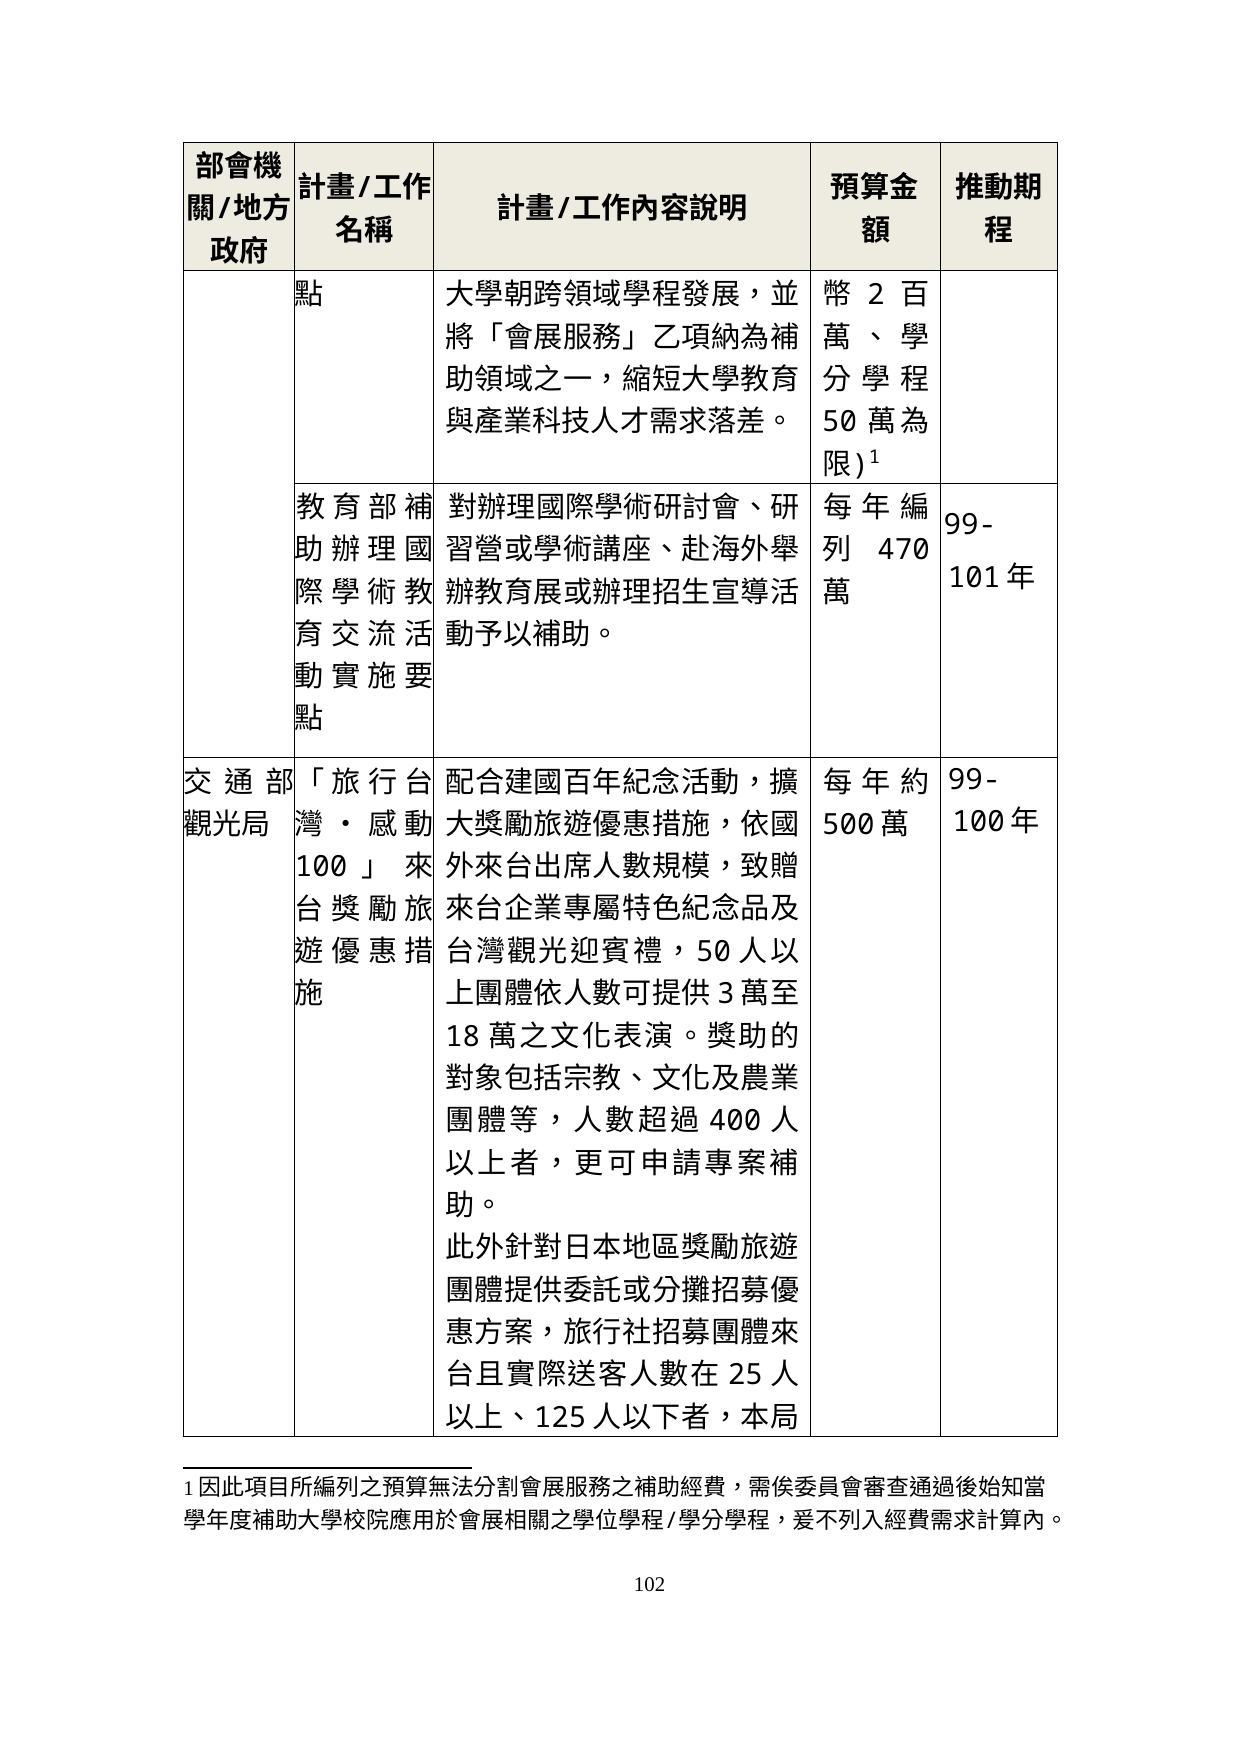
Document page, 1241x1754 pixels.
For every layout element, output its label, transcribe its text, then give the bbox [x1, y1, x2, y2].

table_cell 「旅行台灣‧感動100」來台獎勵旅遊優惠措施 [295, 758, 433, 1436]
table_cell 每年約500萬 [811, 758, 940, 1436]
table_cell [184, 271, 294, 757]
table_cell 大學朝跨領域學程發展，並將「會展服務」乙項納為補助領域之一，縮短大學教育與產業科技人才需求落差。 [434, 271, 810, 483]
table_cell 教育部補助辦理國際學術教育交流活動實施要點 [295, 484, 433, 757]
table_header 計畫/工作名稱 [295, 143, 433, 270]
table_cell 99-101年 [941, 484, 1057, 757]
table_cell 配合建國百年紀念活動，擴大獎勵旅遊優惠措施，依國外來台出席人數規模，致贈來台企業專屬特色紀念品及台灣觀光迎賓禮，50人以上團體依人數可提供3萬至18萬之文化表演。獎助的對象包括宗教、文化及農業團體等，人數超過400人以上者，更可申請專案補助。 此外針對日本地區獎勵旅遊團體提供委託或分攤招募優惠方案，旅行社招募團體來台且實際送客人數在25人以上、125人以下者，本局 [434, 758, 810, 1436]
table_header 預算金額 [811, 143, 940, 270]
table_cell 每年編列470萬 [811, 484, 940, 757]
table_cell 點 [295, 271, 433, 483]
table_header 部會機關/地方政府 [184, 143, 294, 270]
table_cell 對辦理國際學術研討會、研習營或學術講座、赴海外舉辦教育展或辦理招生宣導活動予以補助。 [434, 484, 810, 757]
table_header 計畫/工作內容說明 [434, 143, 810, 270]
table_cell 幣2百萬、學分學程50萬為限) [811, 271, 940, 483]
table_cell 交通部觀光局 [184, 758, 294, 1436]
table_cell 99-100年 [941, 758, 1057, 1436]
table_cell [941, 271, 1057, 483]
table_header 推動期程 [941, 143, 1057, 270]
